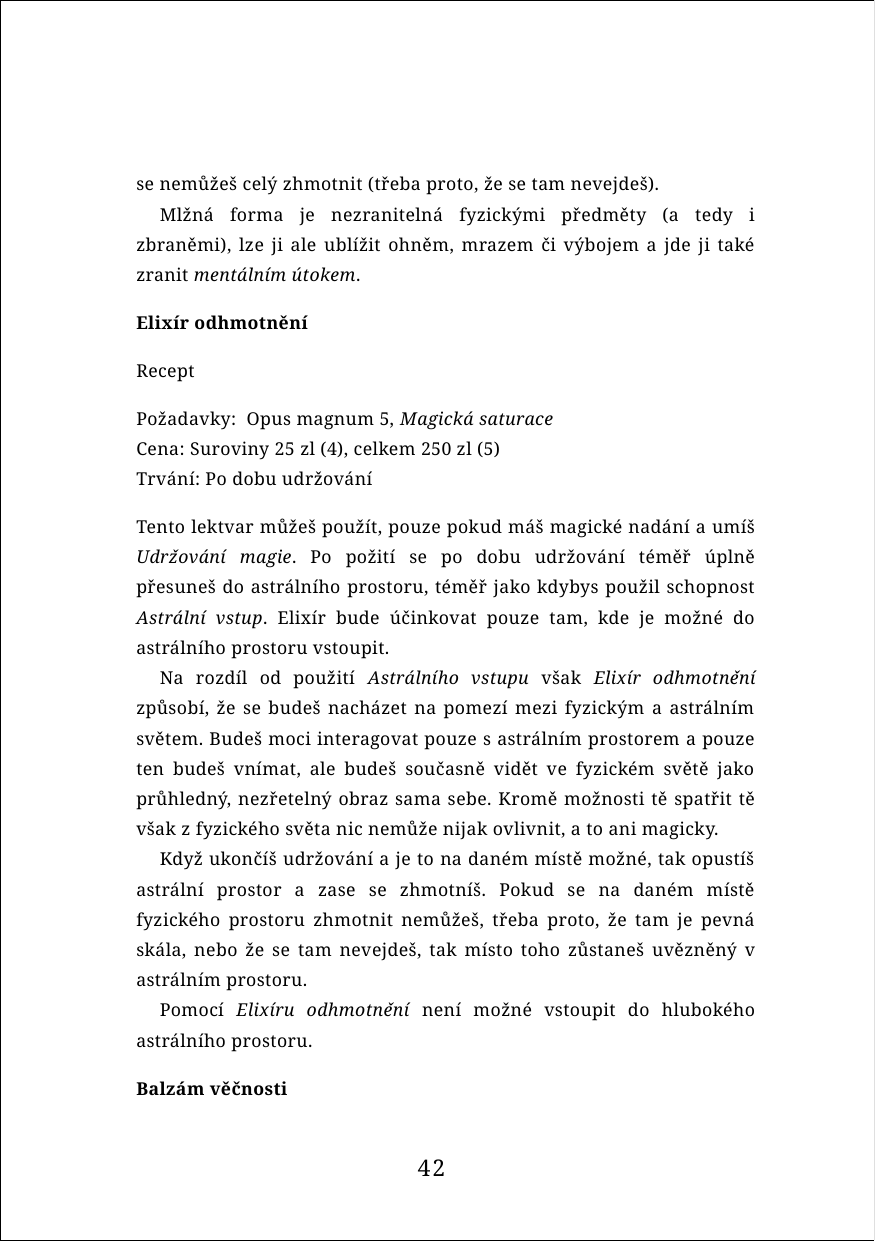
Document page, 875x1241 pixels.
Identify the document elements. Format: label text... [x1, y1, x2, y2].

text Tento lektvar můžeš použít, pouze pokud máš magické nadání a umíš Udržování magie. Po požití se po dobu udržování téměř úplně přesuneš do astrálního prostoru, téměř jako kdybys použil schopnost Astrální vstup. Elixír bude účinkovat pouze tam, kde je možné do astrálního prostoru vstoupit. Na rozdíl od použití Astrálního vstupu však Elixír odhmotnění způsobí, že se budeš nacházet na pomezí mezi fyzickým a astrálním světem. Budeš moci interagovat pouze s astrálním prostorem a pouze ten budeš vnímat, ale budeš současně vidět ve fyzickém světě jako průhledný, nezřetelný obraz sama sebe. Kromě možnosti tě spatřit tě však z fyzického světa nic nemůže nijak ovlivnit, a to ani magicky. Když ukončíš udržování a je to na daném místě možné, tak opustíš astrální prostor a zase se zhmotníš. Pokud se na daném místě fyzického prostoru zhmotnit nemůžeš, třeba proto, že tam je pevná skála, nebo že se tam nevejdeš, tak místo toho zůstaneš uvězněný v astrálním prostoru. Pomocí Elixíru odhmotnění není možné vstoupit do hlubokého astrálního prostoru. [136, 514, 756, 1052]
text Elixír odhmotnění [136, 310, 756, 334]
text Balzám věčnosti [136, 1076, 756, 1100]
text se nemůžeš celý zhmotnit (třeba proto, že se tam nevejdeš). Mlžná forma je nezranitelná fyzickými předměty (a tedy i zbraněmi), lze ji ale ublížit ohněm, mrazem či výbojem a jde ji také zranit mentálním útokem. [136, 172, 756, 287]
text Požadavky: Opus magnum 5, Magická saturace Cena: Suroviny 25 zl (4), celkem 250 zl (5) Trvání: Po dobu udržování [136, 406, 756, 491]
text Recept [136, 358, 756, 382]
